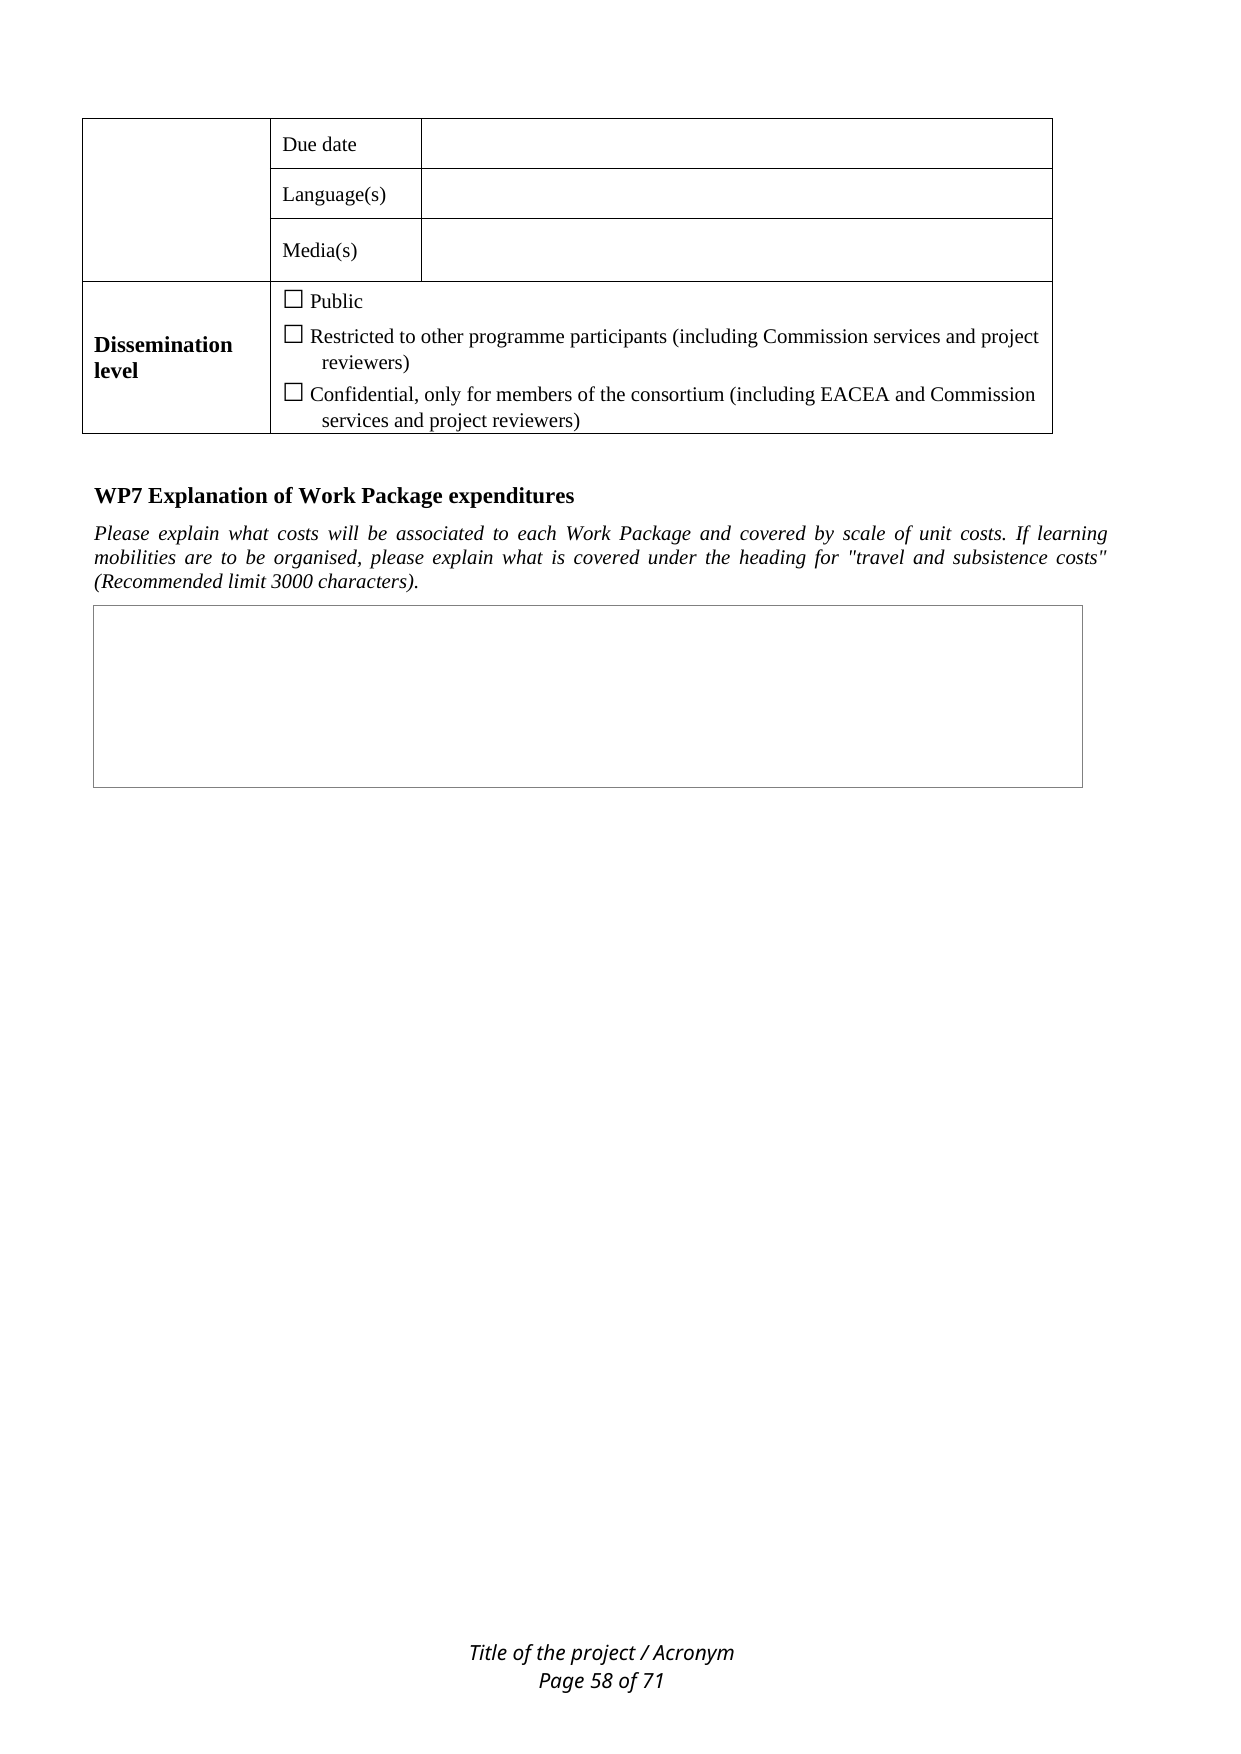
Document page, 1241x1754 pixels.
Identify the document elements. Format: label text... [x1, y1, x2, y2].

table_cell Dissemination level [83, 282, 270, 432]
table_cell [422, 119, 1052, 168]
table_cell Language(s) [271, 169, 421, 218]
table_cell [422, 219, 1052, 281]
table_cell ☐ Public ☐ Restricted to other programme participants (including Commission services and project reviewers) ☐ Confidential, only for members of the consortium (including EACEA and Commission services and project reviewers) [271, 282, 1052, 432]
table_header [83, 119, 270, 281]
table_cell Due date [271, 119, 421, 168]
text Please explain what costs will be associated to each Work Package and covered by scale of unit costs. If learning mobilities are to be organised, please explain what is covered under the heading for "travel and subsistence costs" (Recommended limit 3000 characters). [94, 521, 1109, 593]
table_cell [422, 169, 1052, 218]
table_header [94, 606, 1082, 787]
text WP7 Explanation of Work Package expenditures [94, 482, 1109, 508]
table_cell Media(s) [271, 219, 421, 281]
